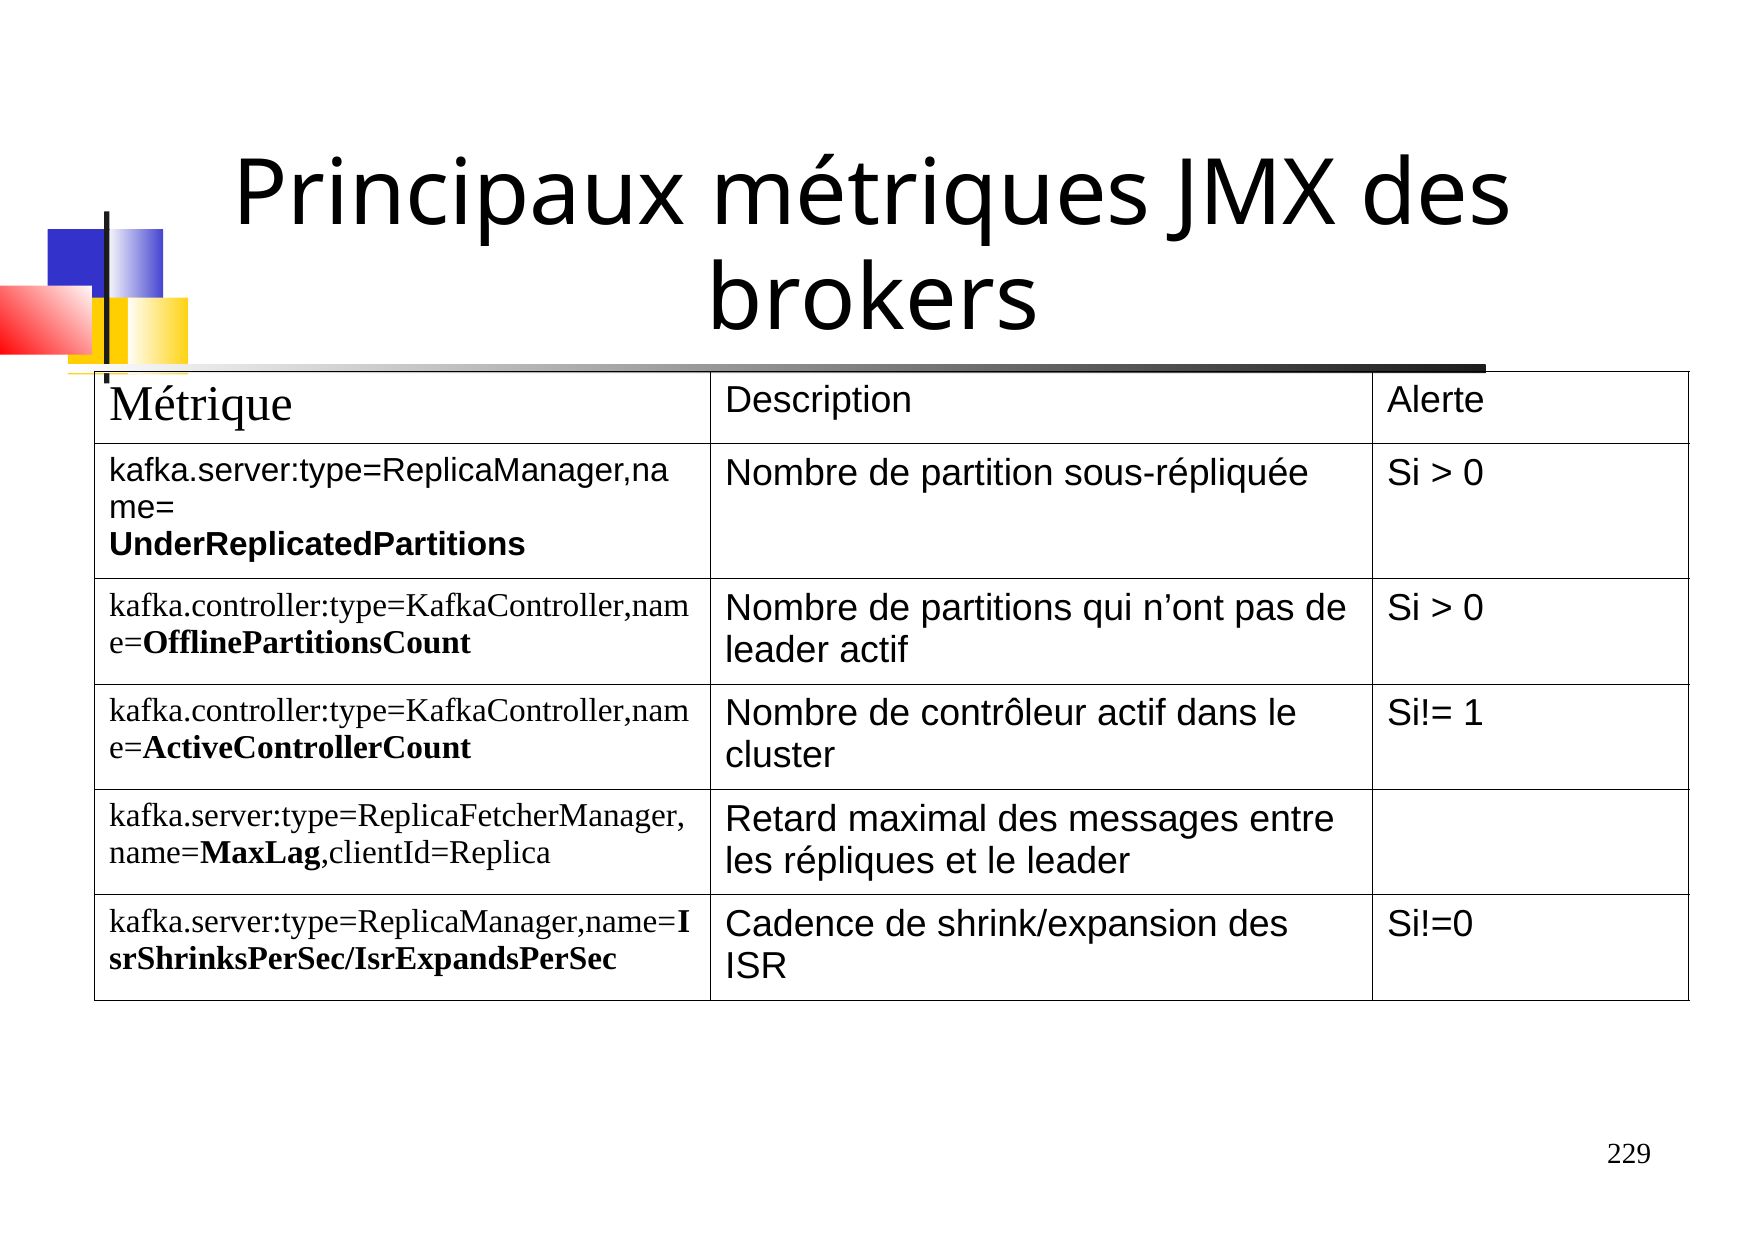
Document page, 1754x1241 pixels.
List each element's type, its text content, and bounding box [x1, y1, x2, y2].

table_cell Nombre de partition sous-répliquée [711, 444, 1372, 578]
table_cell Nombre de partitions qui n’ont pas de leader actif [711, 579, 1372, 684]
table_cell Cadence de shrink/expansion des ISR [711, 895, 1372, 1000]
table_cell Nombre de contrôleur actif dans le cluster [711, 685, 1372, 789]
table_cell Si > 0 [1373, 579, 1688, 684]
table_header Description [711, 372, 1372, 443]
table_cell [1373, 790, 1688, 894]
table_header Métrique [95, 372, 710, 443]
table_cell Si!=0 [1373, 895, 1688, 1000]
table_cell Si > 0 [1373, 444, 1688, 578]
table_cell kafka.server:type=ReplicaFetcherManager, name=MaxLag,clientId=Replica [95, 790, 710, 894]
table_cell kafka.server:type=ReplicaManager,name= UnderReplicatedPartitions [95, 444, 710, 578]
table_cell kafka.server:type=ReplicaManager,name=I srShrinksPerSec/IsrExpandsPerSec [95, 895, 710, 1000]
table_cell Retard maximal des messages entre les répliques et le leader [711, 790, 1372, 894]
table_cell Si!= 1 [1373, 685, 1688, 789]
table_cell kafka.controller:type=KafkaController,nam e=ActiveControllerCount [95, 685, 710, 789]
title Principaux métriques JMX des brokers [179, 139, 1567, 351]
table_cell kafka.controller:type=KafkaController,nam e=OfflinePartitionsCount [95, 579, 710, 684]
table_header Alerte [1373, 372, 1688, 443]
